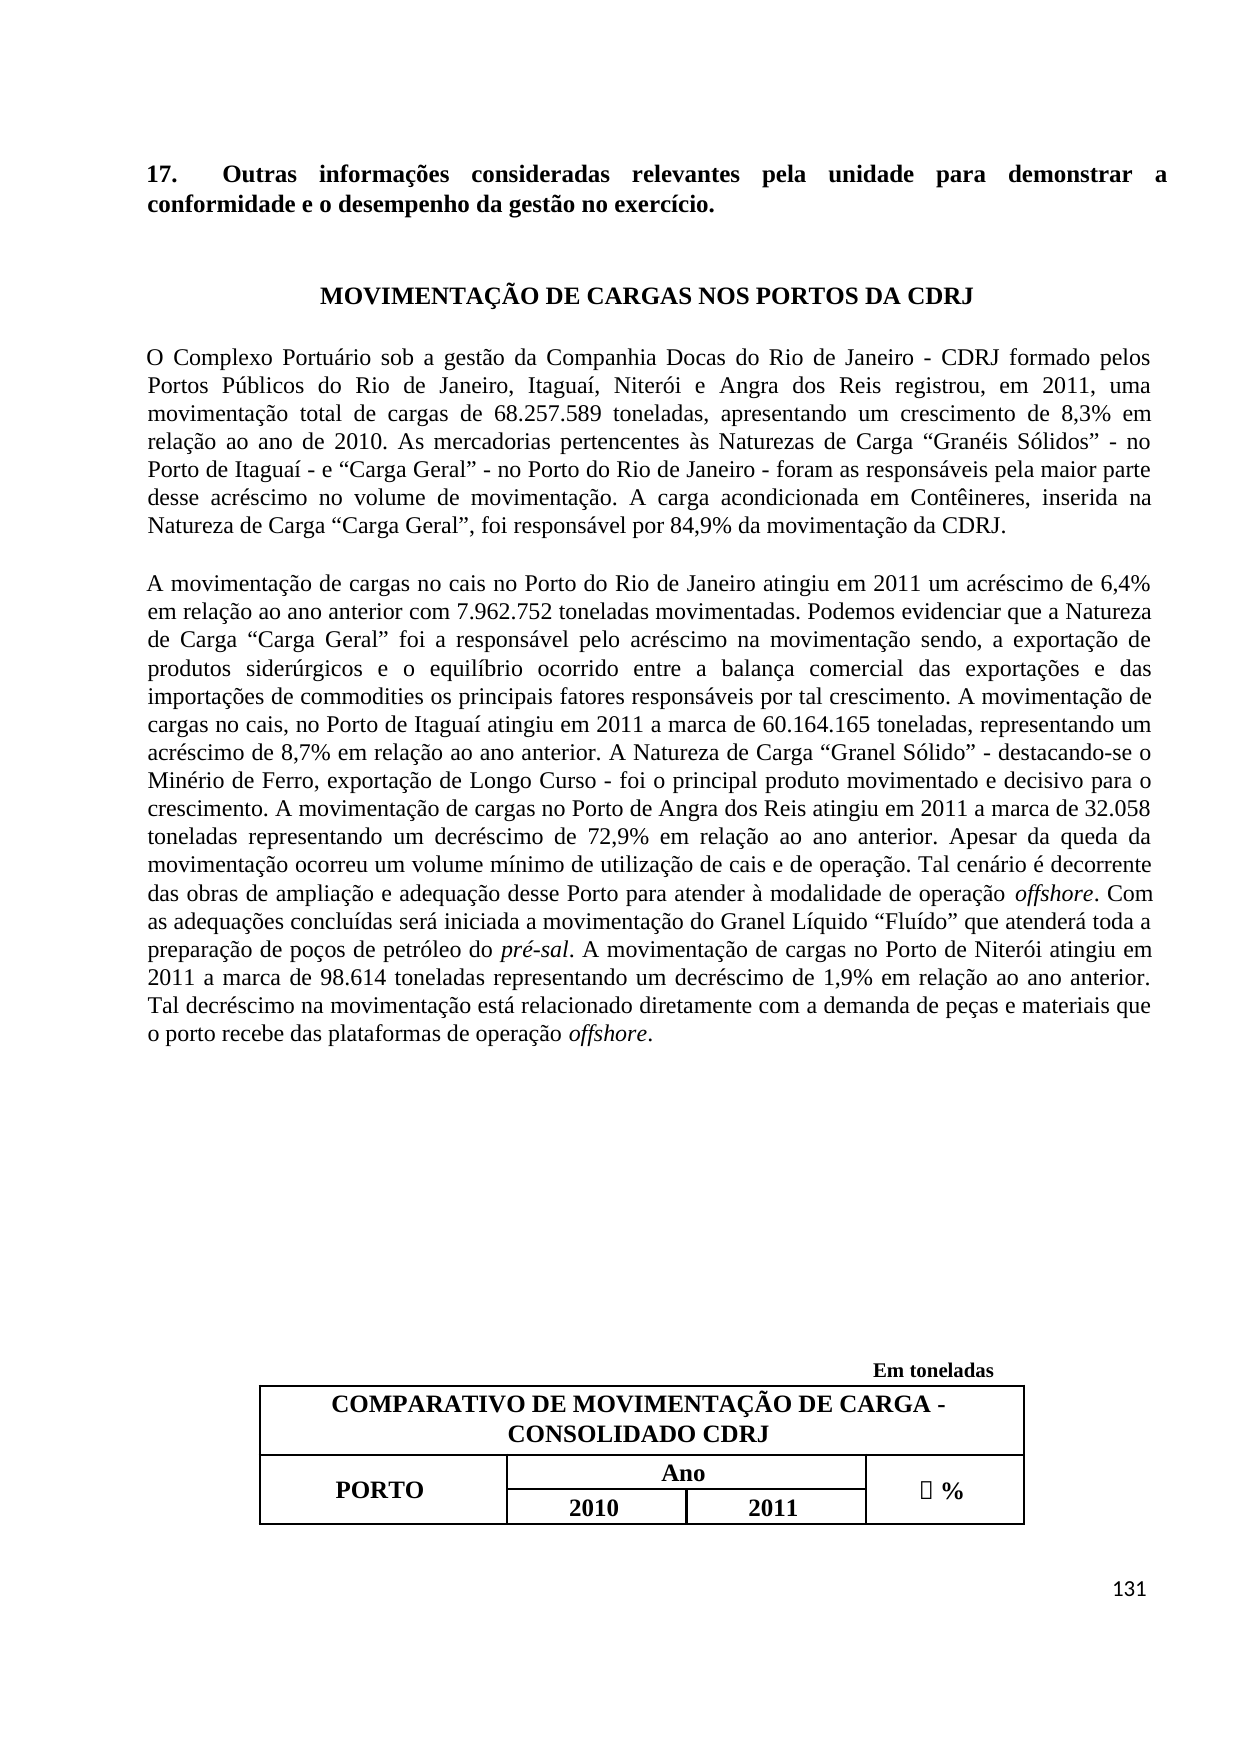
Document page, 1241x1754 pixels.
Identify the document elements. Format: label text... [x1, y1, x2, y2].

table_header COMPARATIVO DE MOVIMENTAÇÃO DE CARGA - CONSOLIDADO CDRJ [261, 1387, 1023, 1453]
table_cell Ano [508, 1456, 865, 1488]
table_cell 2010 [508, 1490, 685, 1523]
list Outras informações consideradas relevantes pela unidade para demonstrar a conformidade e o desempenho da gestão no exercício. [146, 159, 1168, 218]
text O Complexo Portuário sob a gestão da Companhia Docas do Rio de Janeiro - CDRJ formado pelos Portos Públicos do Rio de Janeiro, Itaguaí, Niterói e Angra dos Reis registrou, em 2011, uma movimentação total de cargas de 68.257.589 toneladas, apresentando um crescimento de 8,3% em relação ao ano de 2010. As mercadorias pertencentes às Naturezas de Carga “Granéis Sólidos” - no Porto de Itaguaí - e “Carga Geral” - no Porto do Rio de Janeiro - foram as responsáveis pela maior parte desse acréscimo no volume de movimentação. A carga acondicionada em Contêineres, inserida na Natureza de Carga “Carga Geral”, foi responsável por 84,9% da movimentação da CDRJ. [146, 343, 1153, 539]
table_cell 2011 [688, 1490, 865, 1523]
text A movimentação de cargas no cais no Porto do Rio de Janeiro atingiu em 2011 um acréscimo de 6,4% em relação ao ano anterior com 7.962.752 toneladas movimentadas. Podemos evidenciar que a Natureza de Carga “Carga Geral” foi a responsável pelo acréscimo na movimentação sendo, a exportação de produtos siderúrgicos e o equilíbrio ocorrido entre a balança comercial das exportações e das importações de commodities os principais fatores responsáveis por tal crescimento. A movimentação de cargas no cais, no Porto de Itaguaí atingiu em 2011 a marca de 60.164.165 toneladas, representando um acréscimo de 8,7% em relação ao ano anterior. A Natureza de Carga “Granel Sólido” - destacando-se o Minério de Ferro, exportação de Longo Curso - foi o principal produto movimentado e decisivo para o crescimento. A movimentação de cargas no Porto de Angra dos Reis atingiu em 2011 a marca de 32.058 toneladas representando um decréscimo de 72,9% em relação ao ano anterior. Apesar da queda da movimentação ocorreu um volume mínimo de utilização de cais e de operação. Tal cenário é decorrente das obras de ampliação e adequação desse Porto para atender à modalidade de operação offshore. Com as adequações concluídas será iniciada a movimentação do Granel Líquido “Fluído” que atenderá toda a preparação de poços de petróleo do pré-sal. A movimentação de cargas no Porto de Niterói atingiu em 2011 a marca de 98.614 toneladas representando um decréscimo de 1,9% em relação ao ano anterior. Tal decréscimo na movimentação está relacionado diretamente com a demanda de peças e materiais que o porto recebe das plataformas de operação offshore. [146, 569, 1153, 1047]
subtitle MOVIMENTAÇÃO DE CARGAS NOS PORTOS DA CDRJ [149, 281, 1151, 310]
table_cell PORTO [261, 1456, 506, 1523]
table_cell  % [867, 1456, 1023, 1523]
text Em toneladas [873, 1355, 1187, 1383]
